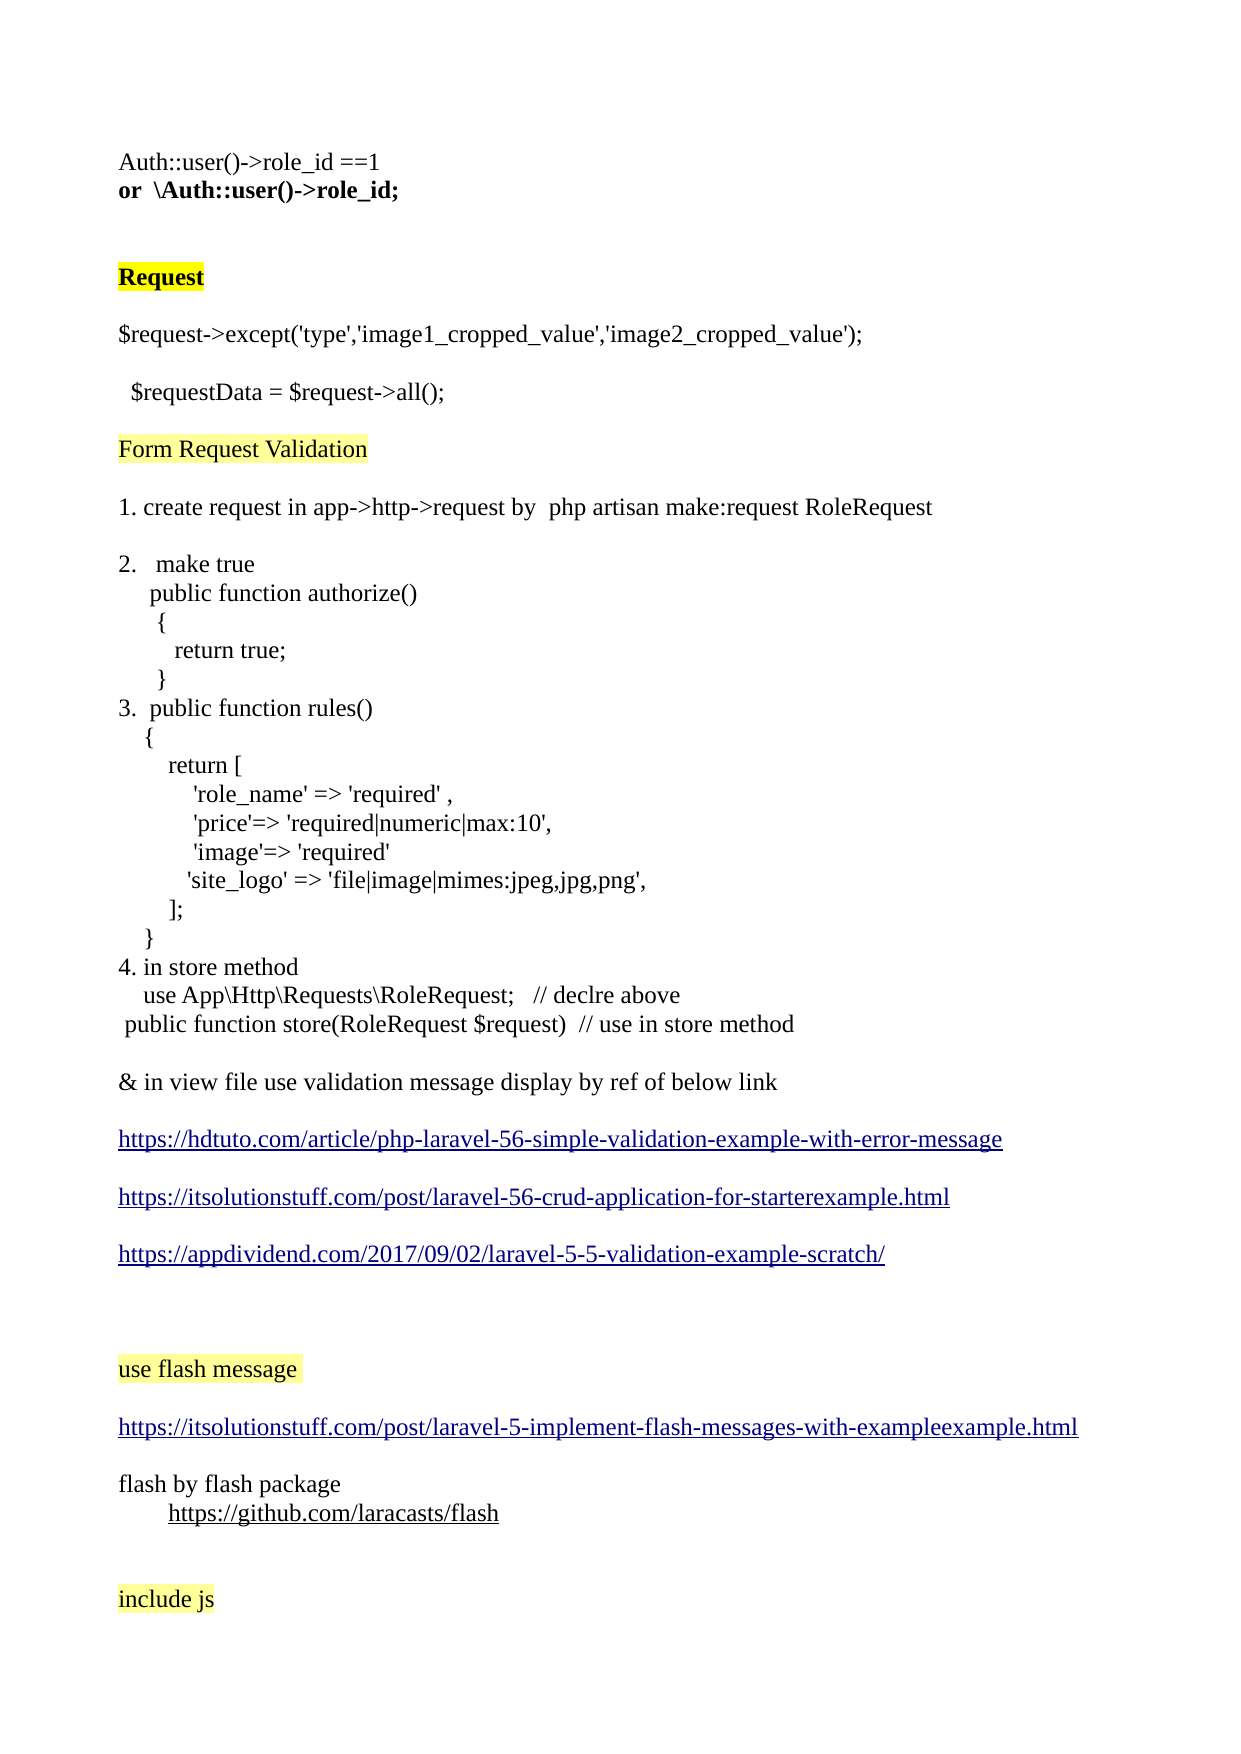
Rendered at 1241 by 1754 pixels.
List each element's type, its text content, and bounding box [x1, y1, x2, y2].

text { [118, 607, 1122, 636]
text return [ [118, 751, 1122, 779]
text use flash message [118, 1354, 1122, 1383]
text Form Request Validation [118, 434, 1122, 463]
text Auth::user()->role_id ==1 [118, 147, 1122, 176]
text include js [118, 1584, 1122, 1613]
text $requestData = $request->all(); [118, 377, 1122, 406]
text 3. public function rules() [118, 693, 1122, 722]
text https://github.com/laracasts/flash [118, 1498, 1122, 1527]
text https://hdtuto.com/article/php-laravel-56-simple-validation-example-with-error-message [118, 1124, 1122, 1153]
text ]; [118, 894, 1122, 923]
text } [118, 664, 1122, 693]
text https://appdividend.com/2017/09/02/laravel-5-5-validation-example-scratch/ [118, 1239, 1122, 1268]
text https://itsolutionstuff.com/post/laravel-56-crud-application-for-starterexample.html [118, 1182, 1122, 1211]
text public function authorize() [118, 578, 1122, 607]
text Request [118, 262, 1122, 291]
text 2. make true [118, 549, 1122, 578]
text 1. create request in app->http->request by php artisan make:request RoleRequest [118, 492, 1122, 521]
text https://itsolutionstuff.com/post/laravel-5-implement-flash-messages-with-exampleexample.html [118, 1412, 1122, 1441]
text public function store(RoleRequest $request) // use in store method [118, 1009, 1122, 1038]
text 'price'=> 'required|numeric|max:10', [118, 808, 1122, 837]
text 'site_logo' => 'file|image|mimes:jpeg,jpg,png', [118, 866, 1122, 894]
text & in view file use validation message display by ref of below link [118, 1067, 1122, 1096]
text 4. in store method [118, 952, 1122, 981]
text flash by flash package [118, 1469, 1122, 1498]
text or \Auth::user()->role_id; [118, 176, 1122, 204]
text 'role_name' => 'required' , [118, 779, 1122, 808]
text return true; [118, 636, 1122, 664]
text { [118, 722, 1122, 751]
text $request->except('type','image1_cropped_value','image2_cropped_value'); [118, 319, 1122, 348]
text } [118, 923, 1122, 952]
text 'image'=> 'required' [118, 837, 1122, 866]
text use App\Http\Requests\RoleRequest; // declre above [118, 981, 1122, 1009]
